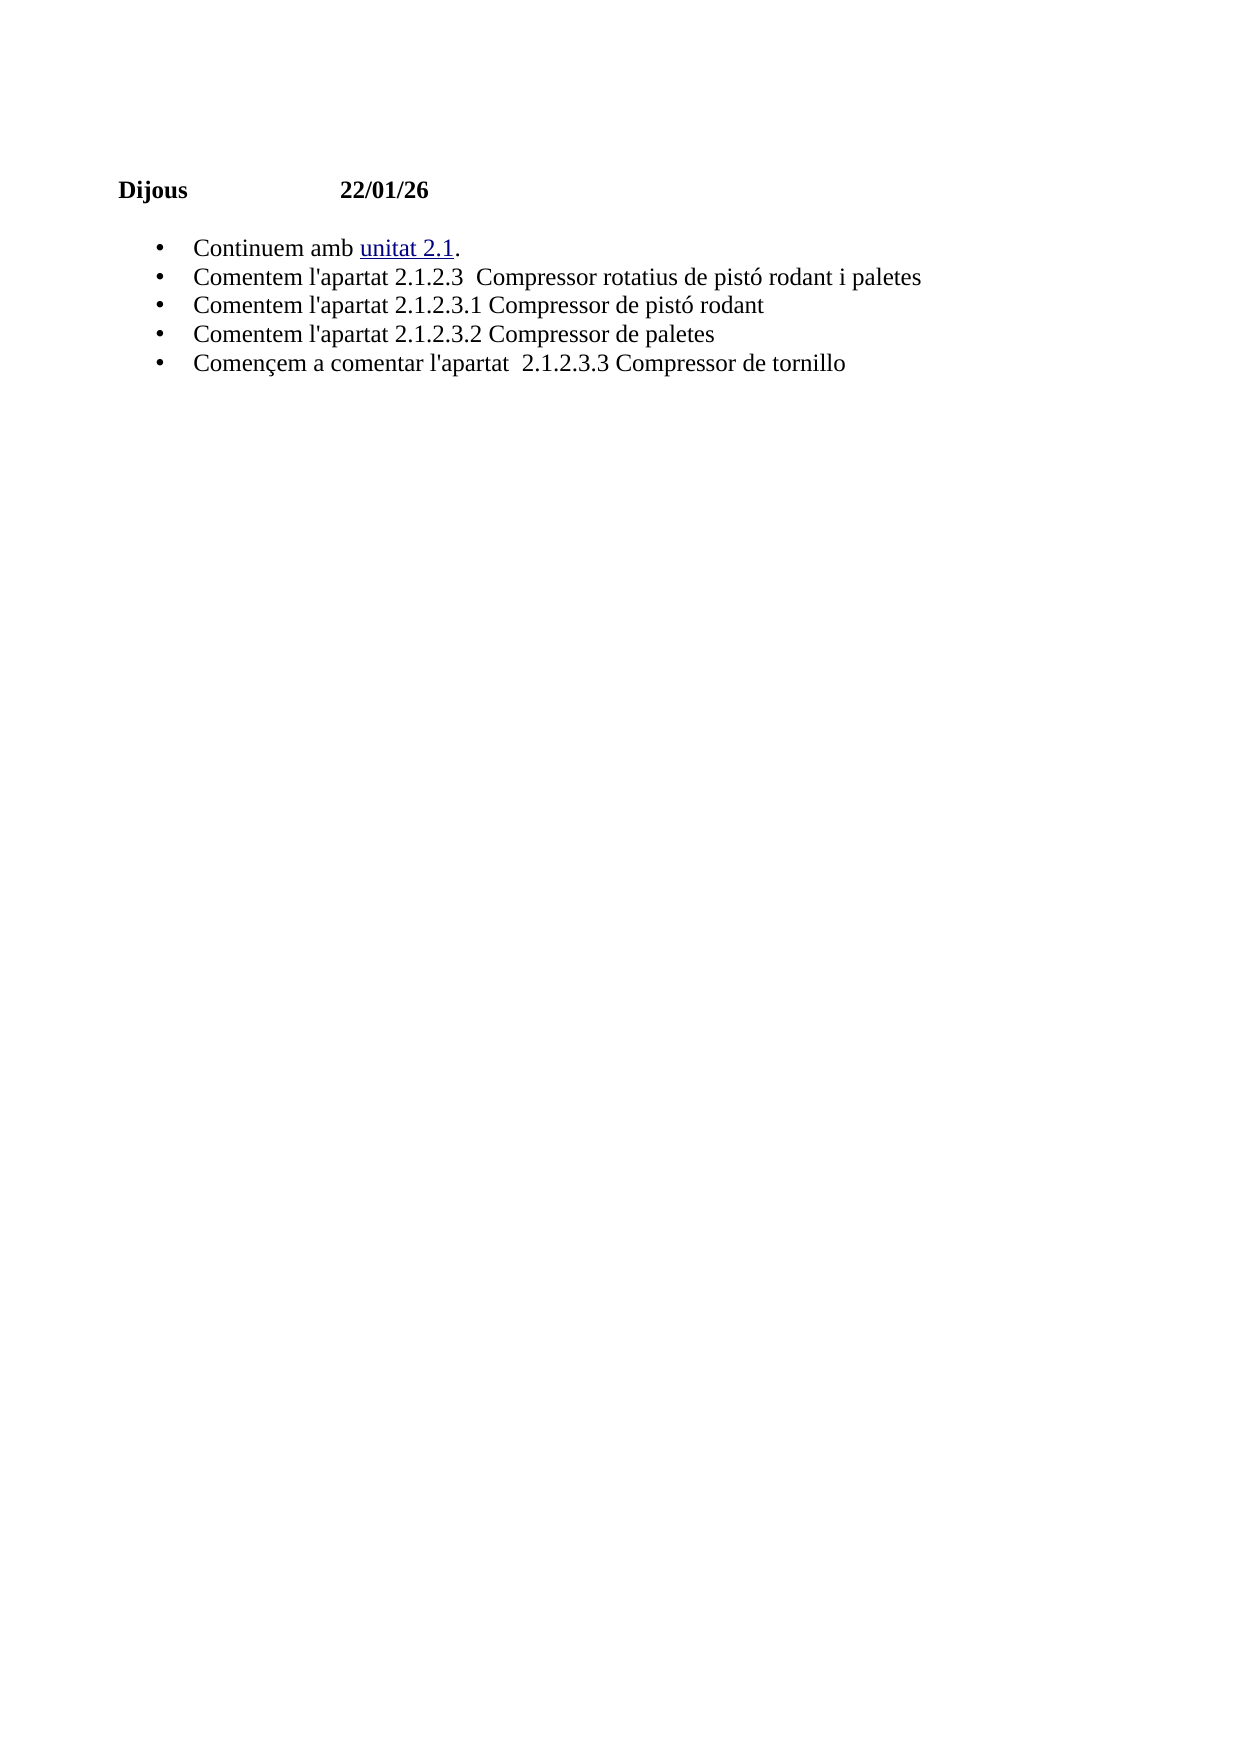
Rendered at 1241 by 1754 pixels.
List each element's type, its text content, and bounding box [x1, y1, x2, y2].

list Comentem l'apartat 2.1.2.3 Compressor rotatius de pistó rodant i paletes [156, 262, 1122, 291]
text Dijous 22/01/26 [118, 176, 1122, 204]
list Començem a comentar l'apartat 2.1.2.3.3 Compressor de tornillo [156, 348, 1122, 377]
list Continuem amb unitat 2.1. [156, 233, 1122, 262]
list Comentem l'apartat 2.1.2.3.2 Compressor de paletes [156, 319, 1122, 348]
list Comentem l'apartat 2.1.2.3.1 Compressor de pistó rodant [156, 291, 1122, 319]
